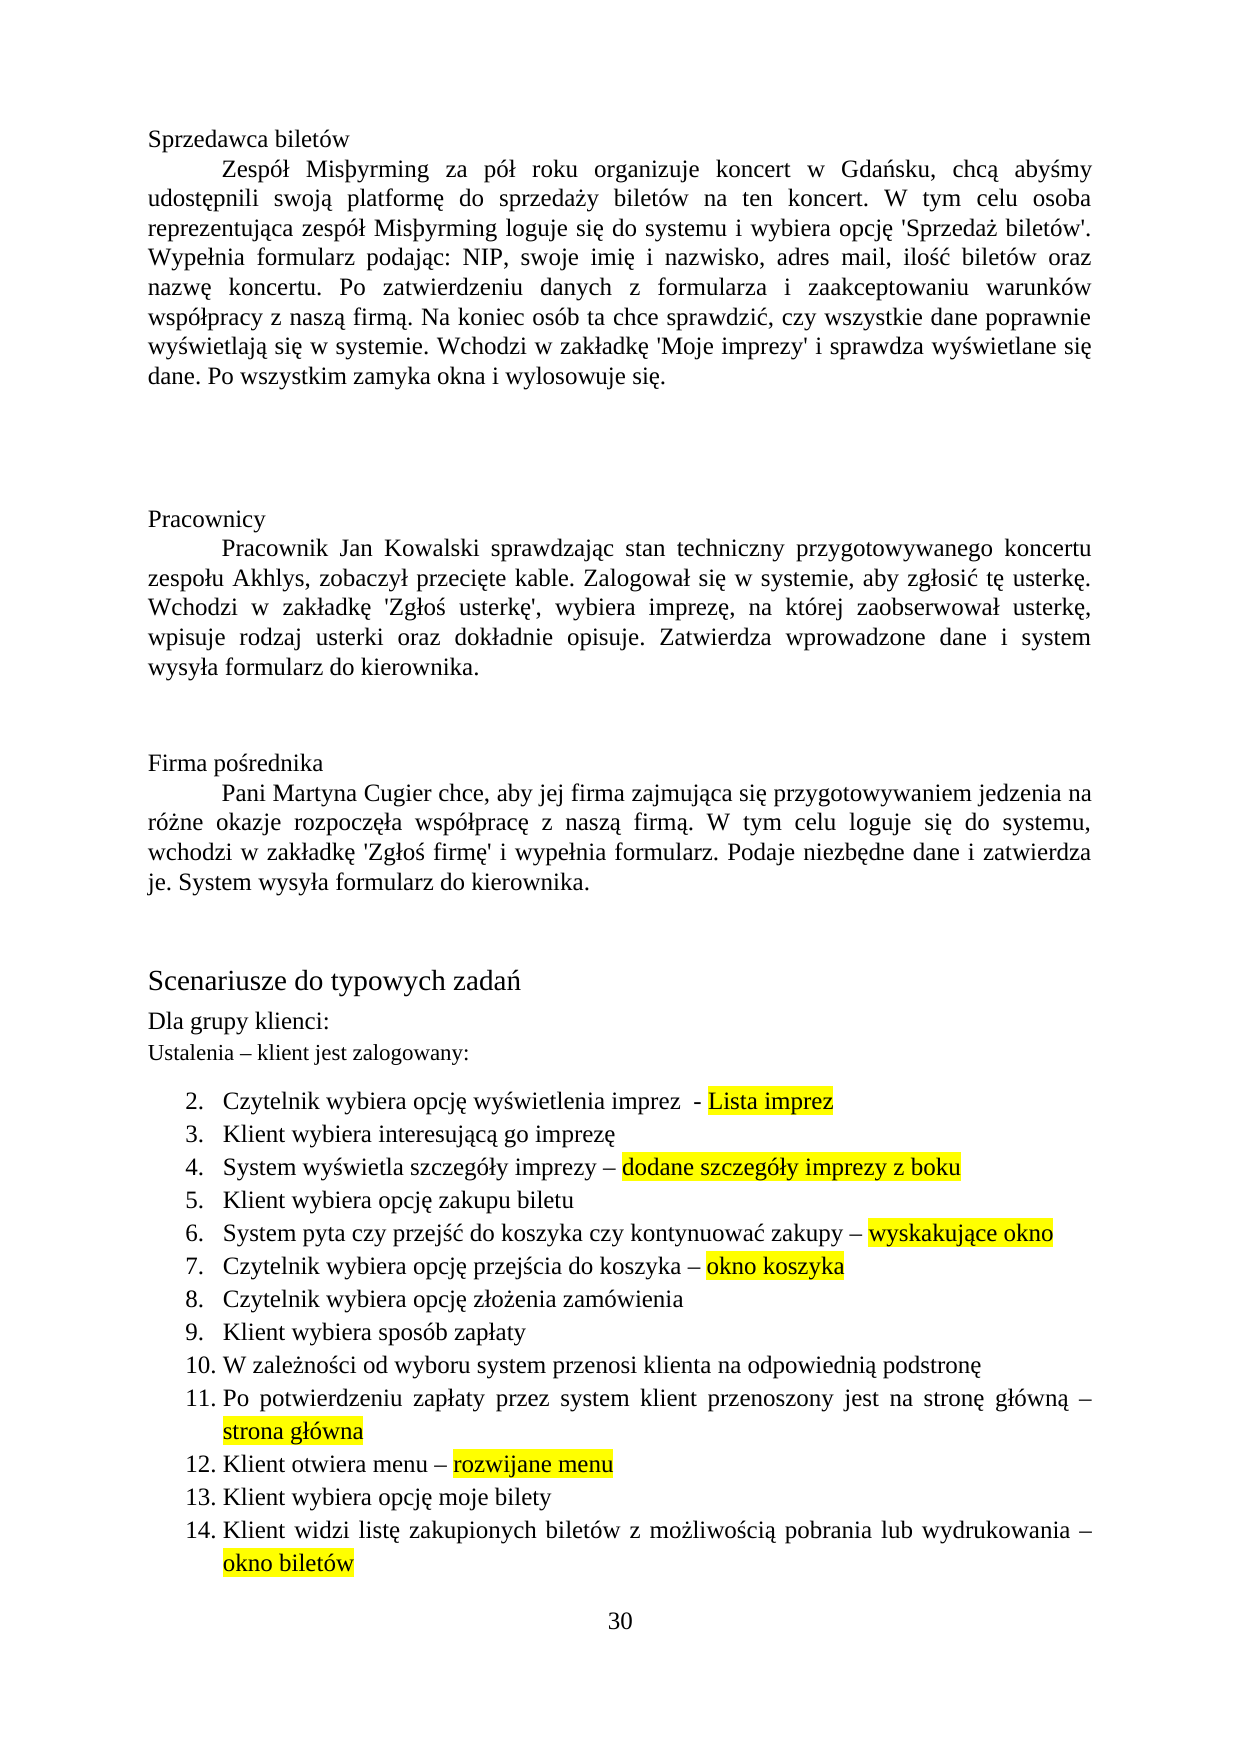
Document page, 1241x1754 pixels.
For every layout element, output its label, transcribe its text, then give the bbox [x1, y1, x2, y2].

subtitle Pracownicy [148, 504, 1093, 532]
list Klient widzi listę zakupionych biletów z możliwością pobrania lub wydrukowania – okno biletów [185, 1515, 1093, 1577]
subtitle Scenariusze do typowych zadań [148, 963, 1093, 997]
list Klient wybiera opcję moje bilety [185, 1482, 1093, 1511]
list Klient otwiera menu – rozwijane menu [185, 1449, 1093, 1478]
list System wyświetla szczegóły imprezy – dodane szczegóły imprezy z boku [185, 1152, 1093, 1181]
text Zespół Misþyrming za pół roku organizuje koncert w Gdańsku, chcą abyśmy udostępnili swoją platformę do sprzedaży biletów na ten koncert. W tym celu osoba reprezentująca zespół Misþyrming loguje się do systemu i wybiera opcję 'Sprzedaż biletów'. Wypełnia formularz podając: NIP, swoje imię i nazwisko, adres mail, ilość biletów oraz nazwę koncertu. Po zatwierdzeniu danych z formularza i zaakceptowaniu warunków współpracy z naszą firmą. Na koniec osób ta chce sprawdzić, czy wszystkie dane poprawnie wyświetlają się w systemie. Wchodzi w zakładkę 'Moje imprezy' i sprawdza wyświetlane się dane. Po wszystkim zamyka okna i wylosowuje się. [148, 154, 1093, 389]
text Ustalenia – klient jest zalogowany: [148, 1039, 1093, 1065]
text Pani Martyna Cugier chce, aby jej firma zajmująca się przygotowywaniem jedzenia na różne okazje rozpoczęła współpracę z naszą firmą. W tym celu loguje się do systemu, wchodzi w zakładkę 'Zgłoś firmę' i wypełnia formularz. Podaje niezbędne dane i zatwierdza je. System wysyła formularz do kierownika. [148, 778, 1093, 895]
list W zależności od wyboru system przenosi klienta na odpowiednią podstronę [185, 1350, 1093, 1379]
text Pracownik Jan Kowalski sprawdzając stan techniczny przygotowywanego koncertu zespołu Akhlys, zobaczył przecięte kable. Zalogował się w systemie, aby zgłosić tę usterkę. Wchodzi w zakładkę 'Zgłoś usterkę', wybiera imprezę, na której zaobserwował usterkę, wpisuje rodzaj usterki oraz dokładnie opisuje. Zatwierdza wprowadzone dane i system wysyła formularz do kierownika. [148, 533, 1093, 680]
subtitle Sprzedawca biletów [148, 124, 1093, 153]
list Czytelnik wybiera opcję wyświetlenia imprez - Lista imprez [185, 1086, 1093, 1115]
list Klient wybiera sposób zapłaty [185, 1317, 1093, 1346]
list Klient wybiera opcję zakupu biletu [185, 1185, 1093, 1214]
list System pyta czy przejść do koszyka czy kontynuować zakupy – wyskakujące okno [185, 1218, 1093, 1247]
subtitle Firma pośrednika [148, 748, 1093, 777]
list Czytelnik wybiera opcję złożenia zamówienia [185, 1284, 1093, 1313]
list Czytelnik wybiera opcję przejścia do koszyka – okno koszyka [185, 1251, 1093, 1280]
list Po potwierdzeniu zapłaty przez system klient przenoszony jest na stronę główną – strona główna [185, 1383, 1093, 1445]
subtitle Dla grupy klienci: [148, 1006, 1093, 1035]
list Klient wybiera interesującą go imprezę [185, 1119, 1093, 1148]
